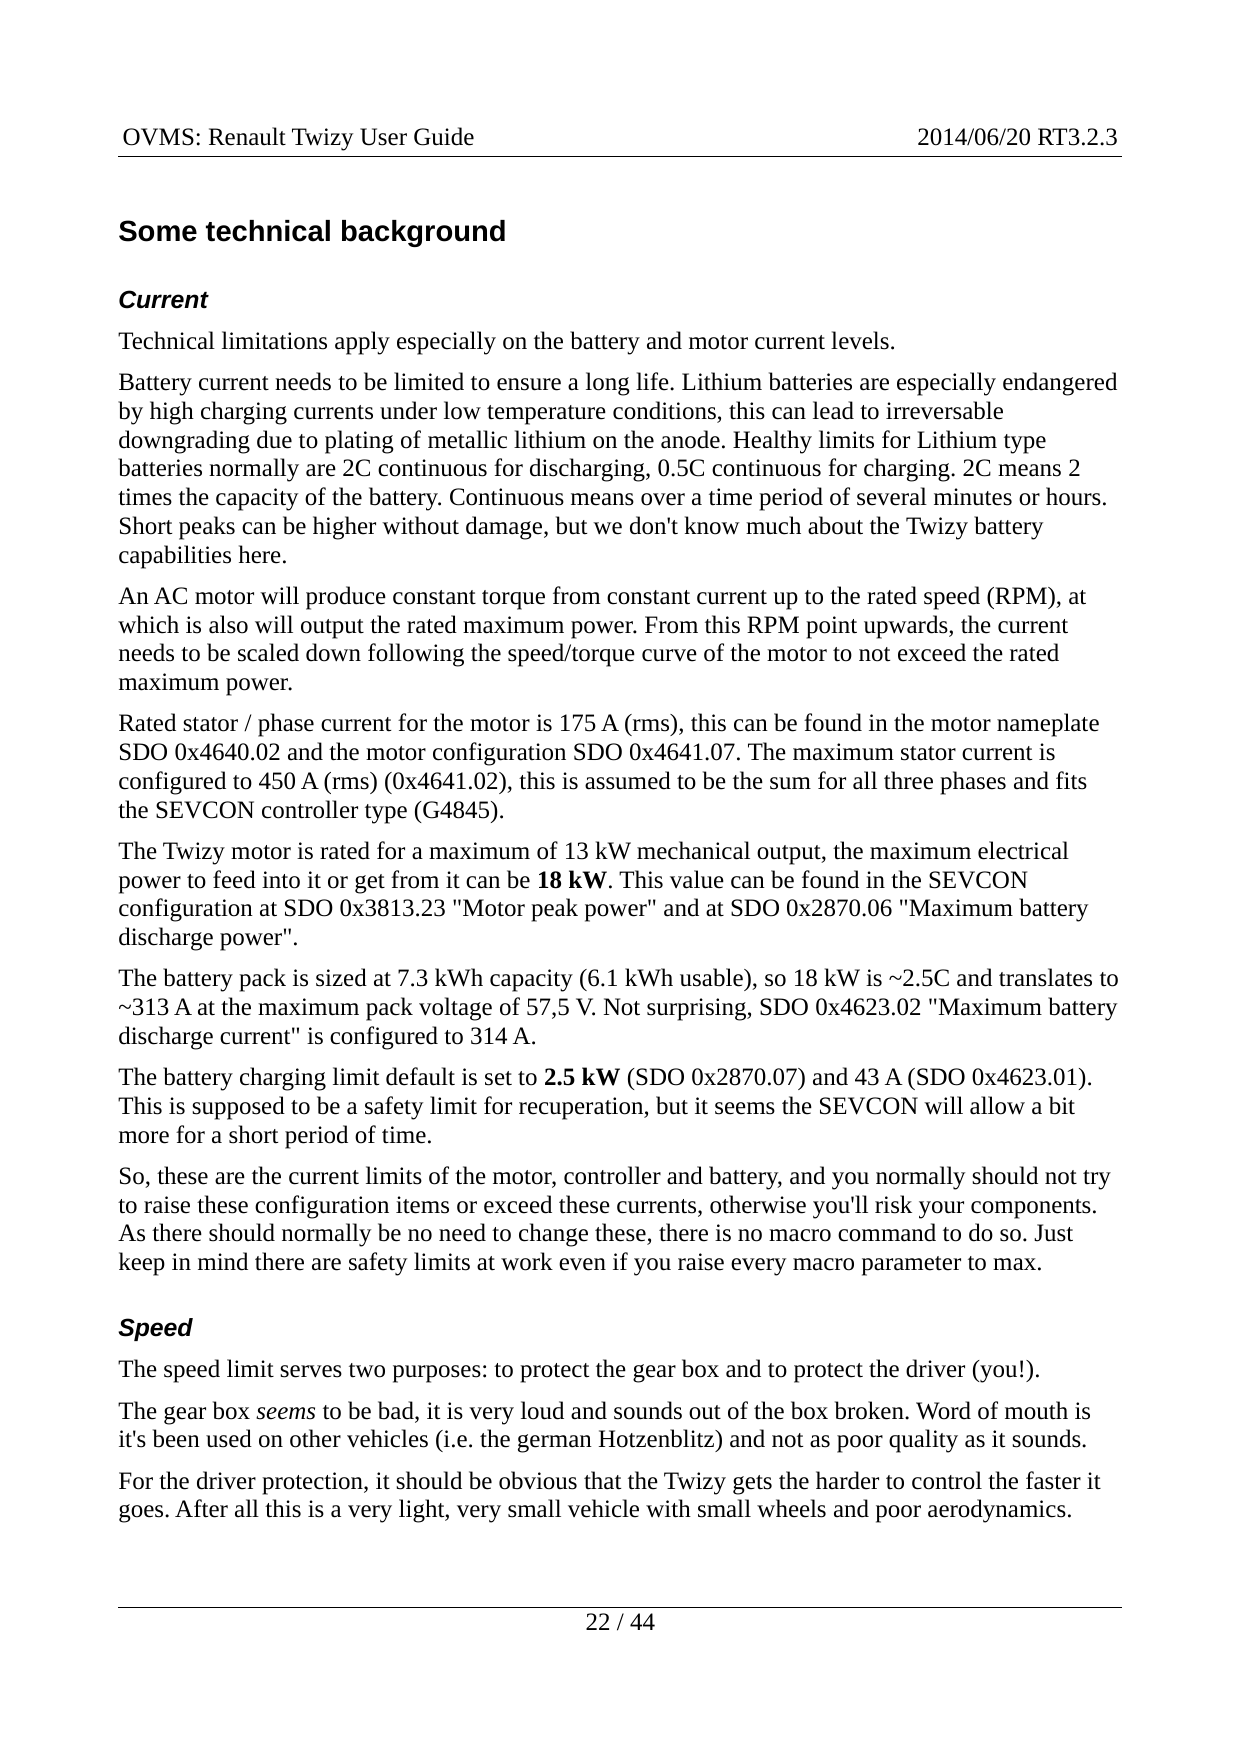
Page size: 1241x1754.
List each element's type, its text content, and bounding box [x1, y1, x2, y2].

text The speed limit serves two purposes: to protect the gear box and to protect the driver (you!). [118, 1354, 1122, 1383]
text So, these are the current limits of the motor, controller and battery, and you normally should not try to raise these configuration items or exceed these currents, otherwise you'll risk your components. As there should normally be no need to change these, there is no macro command to do so. Just keep in mind there are safety limits at work even if you raise every macro parameter to max. [118, 1161, 1122, 1276]
text An AC motor will produce constant torque from constant current up to the rated speed (RPM), at which is also will output the rated maximum power. From this RPM point upwards, the current needs to be scaled down following the speed/torque curve of the motor to not exceed the rated maximum power. [118, 581, 1122, 696]
text The battery pack is sized at 7.3 kWh capacity (6.1 kWh usable), so 18 kW is ~2.5C and translates to ~313 A at the maximum pack voltage of 57,5 V. Not surprising, SDO 0x4623.02 "Maximum battery discharge current" is configured to 314 A. [118, 963, 1122, 1050]
text Battery current needs to be limited to ensure a long life. Lithium batteries are especially endangered by high charging currents under low temperature conditions, this can lead to irreversable downgrading due to plating of metallic lithium on the anode. Healthy limits for Lithium type batteries normally are 2C continuous for discharging, 0.5C continuous for charging. 2C means 2 times the capacity of the battery. Continuous means over a time period of several minutes or hours. Short peaks can be higher without damage, but we don't know much about the Twizy battery capabilities here. [118, 367, 1122, 568]
subtitle Some technical background [118, 214, 1122, 247]
subtitle Speed [118, 1313, 1122, 1342]
subtitle Current [118, 285, 1122, 313]
text The gear box seems to be bad, it is very loud and sounds out of the box broken. Word of mouth is it's been used on other vehicles (i.e. the german Hotzenblitz) and not as poor quality as it sounds. [118, 1396, 1122, 1453]
text Rated stator / phase current for the motor is 175 A (rms), this can be found in the motor nameplate SDO 0x4640.02 and the motor configuration SDO 0x4641.07. The maximum stator current is configured to 450 A (rms) (0x4641.02), this is assumed to be the sum for all three phases and fits the SEVCON controller type (G4845). [118, 708, 1122, 823]
text For the driver protection, it should be obvious that the Twizy gets the harder to control the faster it goes. After all this is a very light, very small vehicle with small wheels and poor aerodynamics. [118, 1466, 1122, 1523]
text Technical limitations apply especially on the battery and motor current levels. [118, 326, 1122, 355]
text The battery charging limit default is set to 2.5 kW (SDO 0x2870.07) and 43 A (SDO 0x4623.01). This is supposed to be a safety limit for recuperation, but it seems the SEVCON will allow a bit more for a short period of time. [118, 1062, 1122, 1148]
text The Twizy motor is rated for a maximum of 13 kW mechanical output, the maximum electrical power to feed into it or get from it can be 18 kW. This value can be found in the SEVCON configuration at SDO 0x3813.23 "Motor peak power" and at SDO 0x2870.06 "Maximum battery discharge power". [118, 836, 1122, 951]
